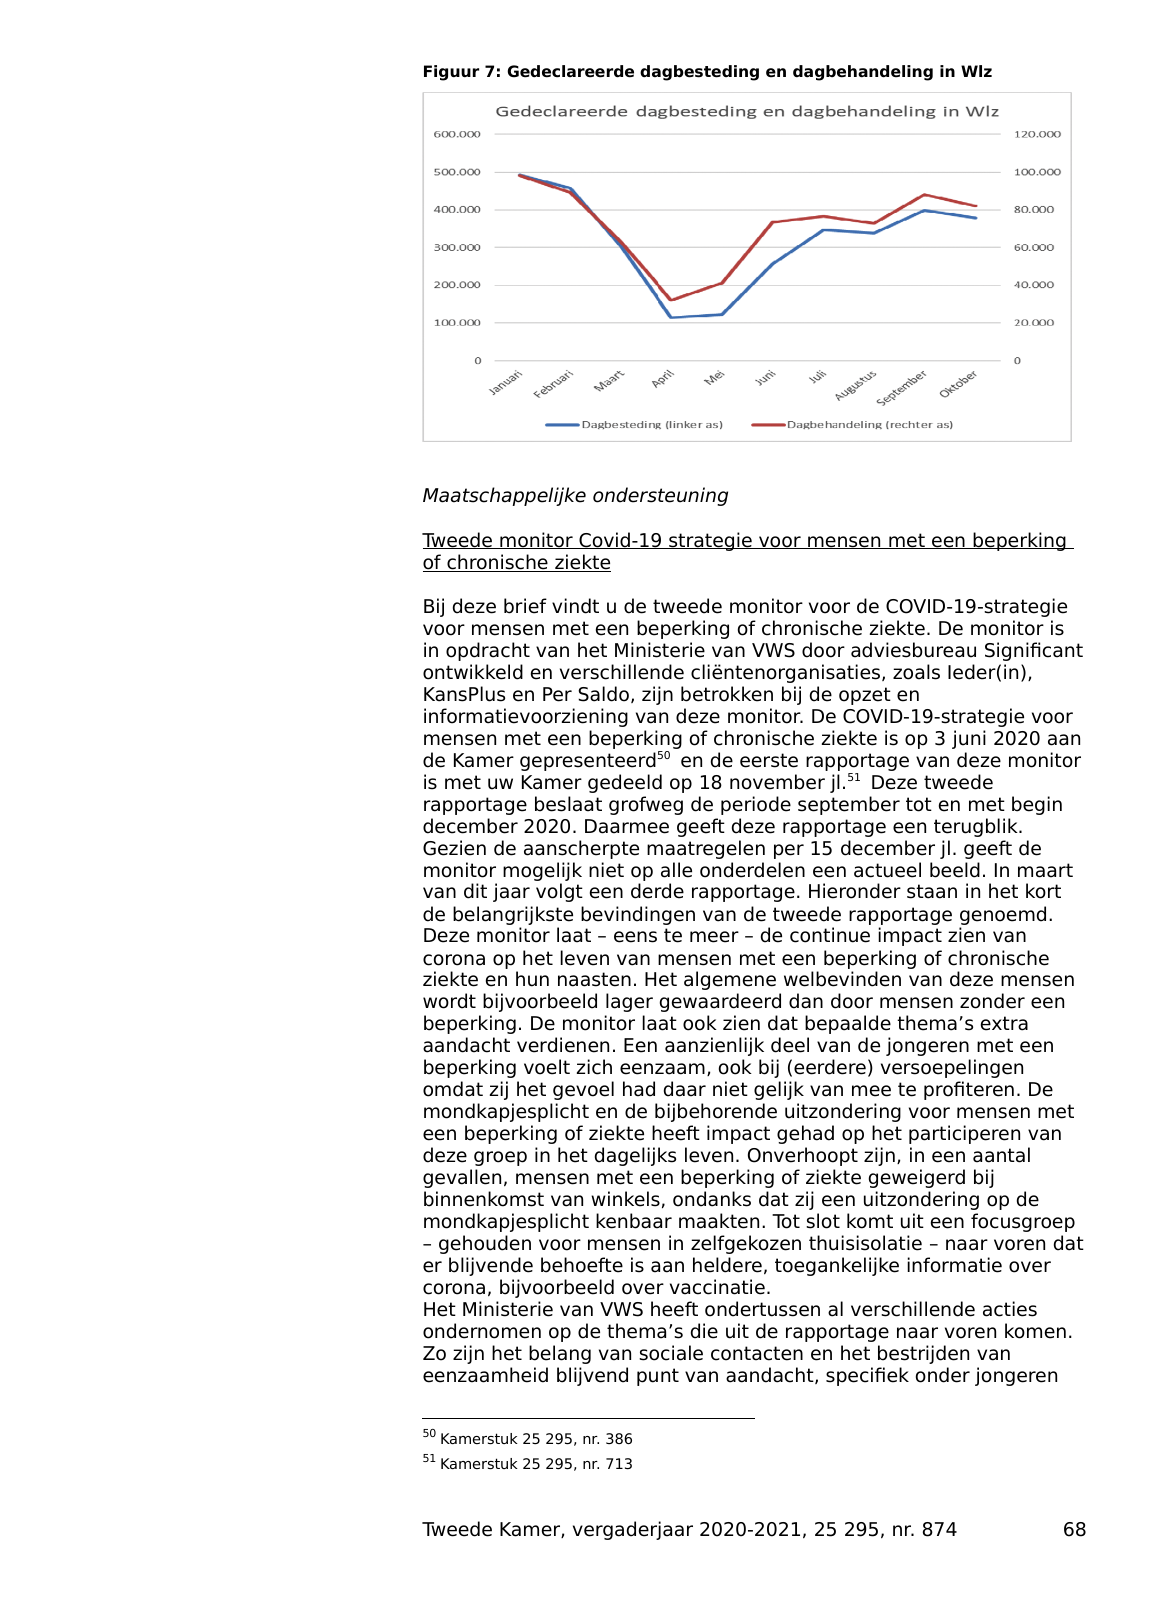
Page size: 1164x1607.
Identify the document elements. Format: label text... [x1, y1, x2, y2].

picture [422, 92, 1072, 442]
text Het Ministerie van VWS heeft ondertussen al verschillende acties ondernomen op de thema’s die uit de rapportage naar voren komen. Zo zijn het belang van sociale contacten en het bestrijden van eenzaamheid blijvend punt van aandacht, specifiek onder jongeren [422, 1299, 1087, 1387]
text Figuur 7: Gedeclareerde dagbesteding en dagbehandeling in Wlz [422, 63, 1072, 81]
text Kamerstuk 25 295, nr. 386 [422, 1427, 1087, 1449]
text Deze monitor laat – eens te meer – de continue impact zien van corona op het leven van mensen met een beperking of chronische ziekte en hun naasten. Het algemene welbevinden van deze mensen wordt bijvoorbeeld lager gewaardeerd dan door mensen zonder een beperking. De monitor laat ook zien dat bepaalde thema’s extra aandacht verdienen. Een aanzienlijk deel van de jongeren met een beperking voelt zich eenzaam, ook bij (eerdere) versoepelingen omdat zij het gevoel had daar niet gelijk van mee te profiteren. De mondkapjesplicht en de bijbehorende uitzondering voor mensen met een beperking of ziekte heeft impact gehad op het participeren van deze groep in het dagelijks leven. Onverhoopt zijn, in een aantal gevallen, mensen met een beperking of ziekte geweigerd bij binnenkomst van winkels, ondanks dat zij een uitzondering op de mondkapjesplicht kenbaar maakten. Tot slot komt uit een focusgroep – gehouden voor mensen in zelfgekozen thuisisolatie – naar voren dat er blijvende behoefte is aan heldere, toegankelijke informatie over corona, bijvoorbeeld over vaccinatie. [422, 925, 1087, 1299]
text Bij deze brief vindt u de tweede monitor voor de COVID-19-strategie voor mensen met een beperking of chronische ziekte. De monitor is in opdracht van het Ministerie van VWS door adviesbureau Significant ontwikkeld en verschillende cliëntenorganisaties, zoals Ieder(in), KansPlus en Per Saldo, zijn betrokken bij de opzet en informatievoorziening van deze monitor. De COVID-19-strategie voor mensen met een beperking of chronische ziekte is op 3 juni 2020 aan de Kamer gepresenteerd en de eerste rapportage van deze monitor is met uw Kamer gedeeld op 18 november jl. Deze tweede rapportage beslaat grofweg de periode september tot en met begin december 2020. Daarmee geeft deze rapportage een terugblik. Gezien de aanscherpte maatregelen per 15 december jl. geeft de monitor mogelijk niet op alle onderdelen een actueel beeld. In maart van dit jaar volgt een derde rapportage. Hieronder staan in het kort de belangrijkste bevindingen van de tweede rapportage genoemd. [422, 596, 1087, 925]
subtitle Tweede monitor Covid-19 strategie voor mensen met een beperking of chronische ziekte [422, 529, 1087, 573]
text Kamerstuk 25 295, nr. 713 [422, 1452, 1087, 1474]
subtitle Maatschappelijke ondersteuning [422, 485, 1087, 507]
